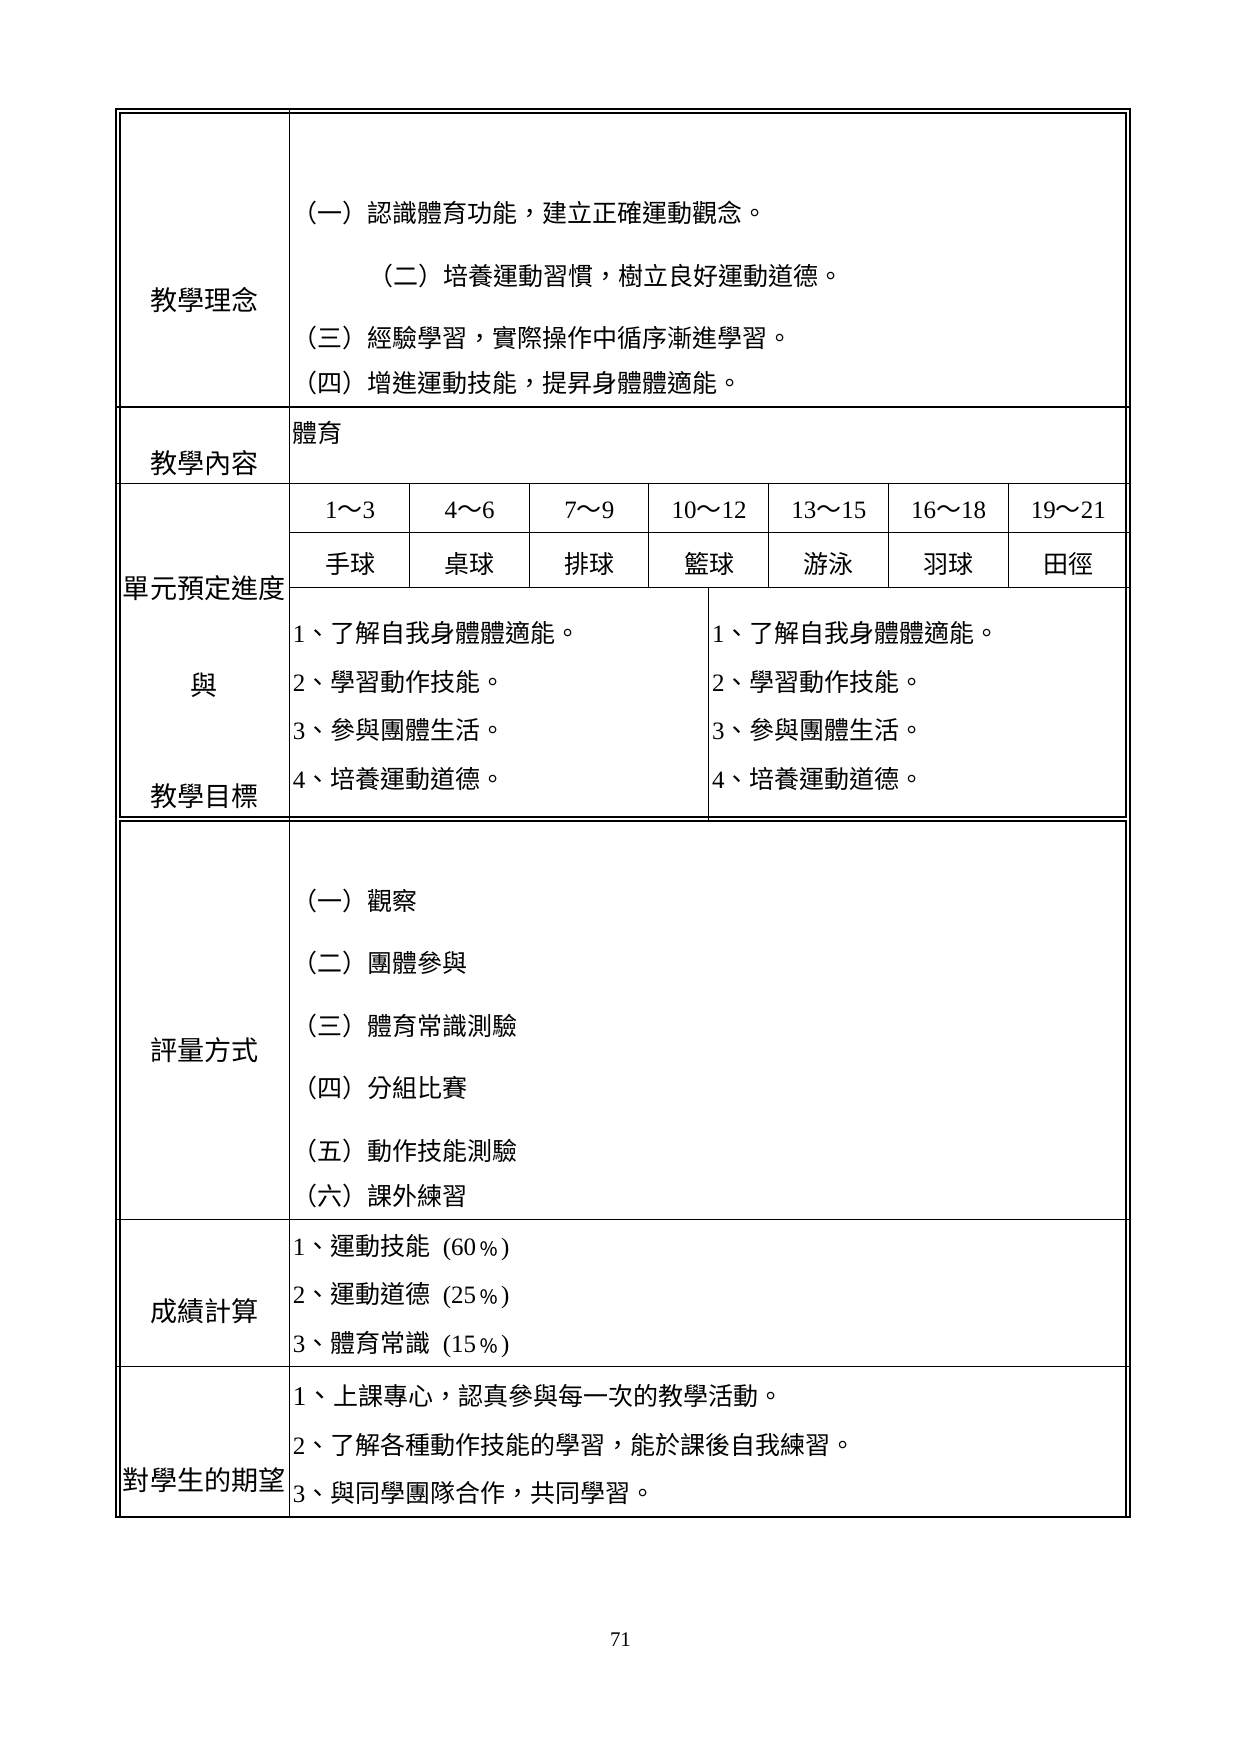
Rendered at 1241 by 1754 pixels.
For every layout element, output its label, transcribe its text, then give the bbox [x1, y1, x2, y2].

table_cell 評量方式 [121, 822, 289, 1219]
table_cell 體育 [290, 408, 1125, 483]
table_cell 1、上課專心，認真參與每一次的教學活動。 2、了解各種動作技能的學習，能於課後自我練習。 3、與同學團隊合作，共同學習。 [290, 1367, 1125, 1516]
table_cell 1、了解自我身體體適能。 2、學習動作技能。 3、參與團體生活。 4、培養運動道德。 [709, 588, 1125, 816]
table_cell 羽球 [889, 533, 1008, 587]
table_cell 田徑 [1009, 533, 1125, 587]
table_cell 單元預定進度 與 教學目標 [121, 484, 289, 816]
table_header （一）認識體育功能，建立正確運動觀念。 （二）培養運動習慣，樹立良好運動道德。 （三）經驗學習，實際操作中循序漸進學習。 （四）增進運動技能，提昇身體體適能。 [290, 114, 1125, 406]
table_cell 1～3 [290, 484, 409, 532]
table_header 教學理念 [121, 114, 289, 406]
table_cell 排球 [530, 533, 648, 587]
table_cell 19～21 [1009, 484, 1125, 532]
table_cell 16～18 [889, 484, 1008, 532]
table_cell 4～6 [410, 484, 529, 532]
table_cell 籃球 [649, 533, 768, 587]
table_cell 游泳 [769, 533, 888, 587]
table_cell 手球 [290, 533, 409, 587]
table_cell 1、了解自我身體體適能。 2、學習動作技能。 3、參與團體生活。 4、培養運動道德。 [290, 588, 708, 816]
table_cell 1、運動技能 (60﹪) 2、運動道德 (25﹪) 3、體育常識 (15﹪) [290, 1220, 1125, 1366]
table_cell 成績計算 [121, 1220, 289, 1366]
table_cell 10～12 [649, 484, 768, 532]
table_cell 桌球 [410, 533, 529, 587]
table_cell 對學生的期望 [121, 1367, 289, 1516]
table_cell 教學內容 [121, 408, 289, 483]
table_cell 13～15 [769, 484, 888, 532]
table_cell （一）觀察 （二）團體參與 （三）體育常識測驗 （四）分組比賽 （五）動作技能測驗 （六）課外練習 [290, 822, 1125, 1219]
table_cell 7～9 [530, 484, 648, 532]
